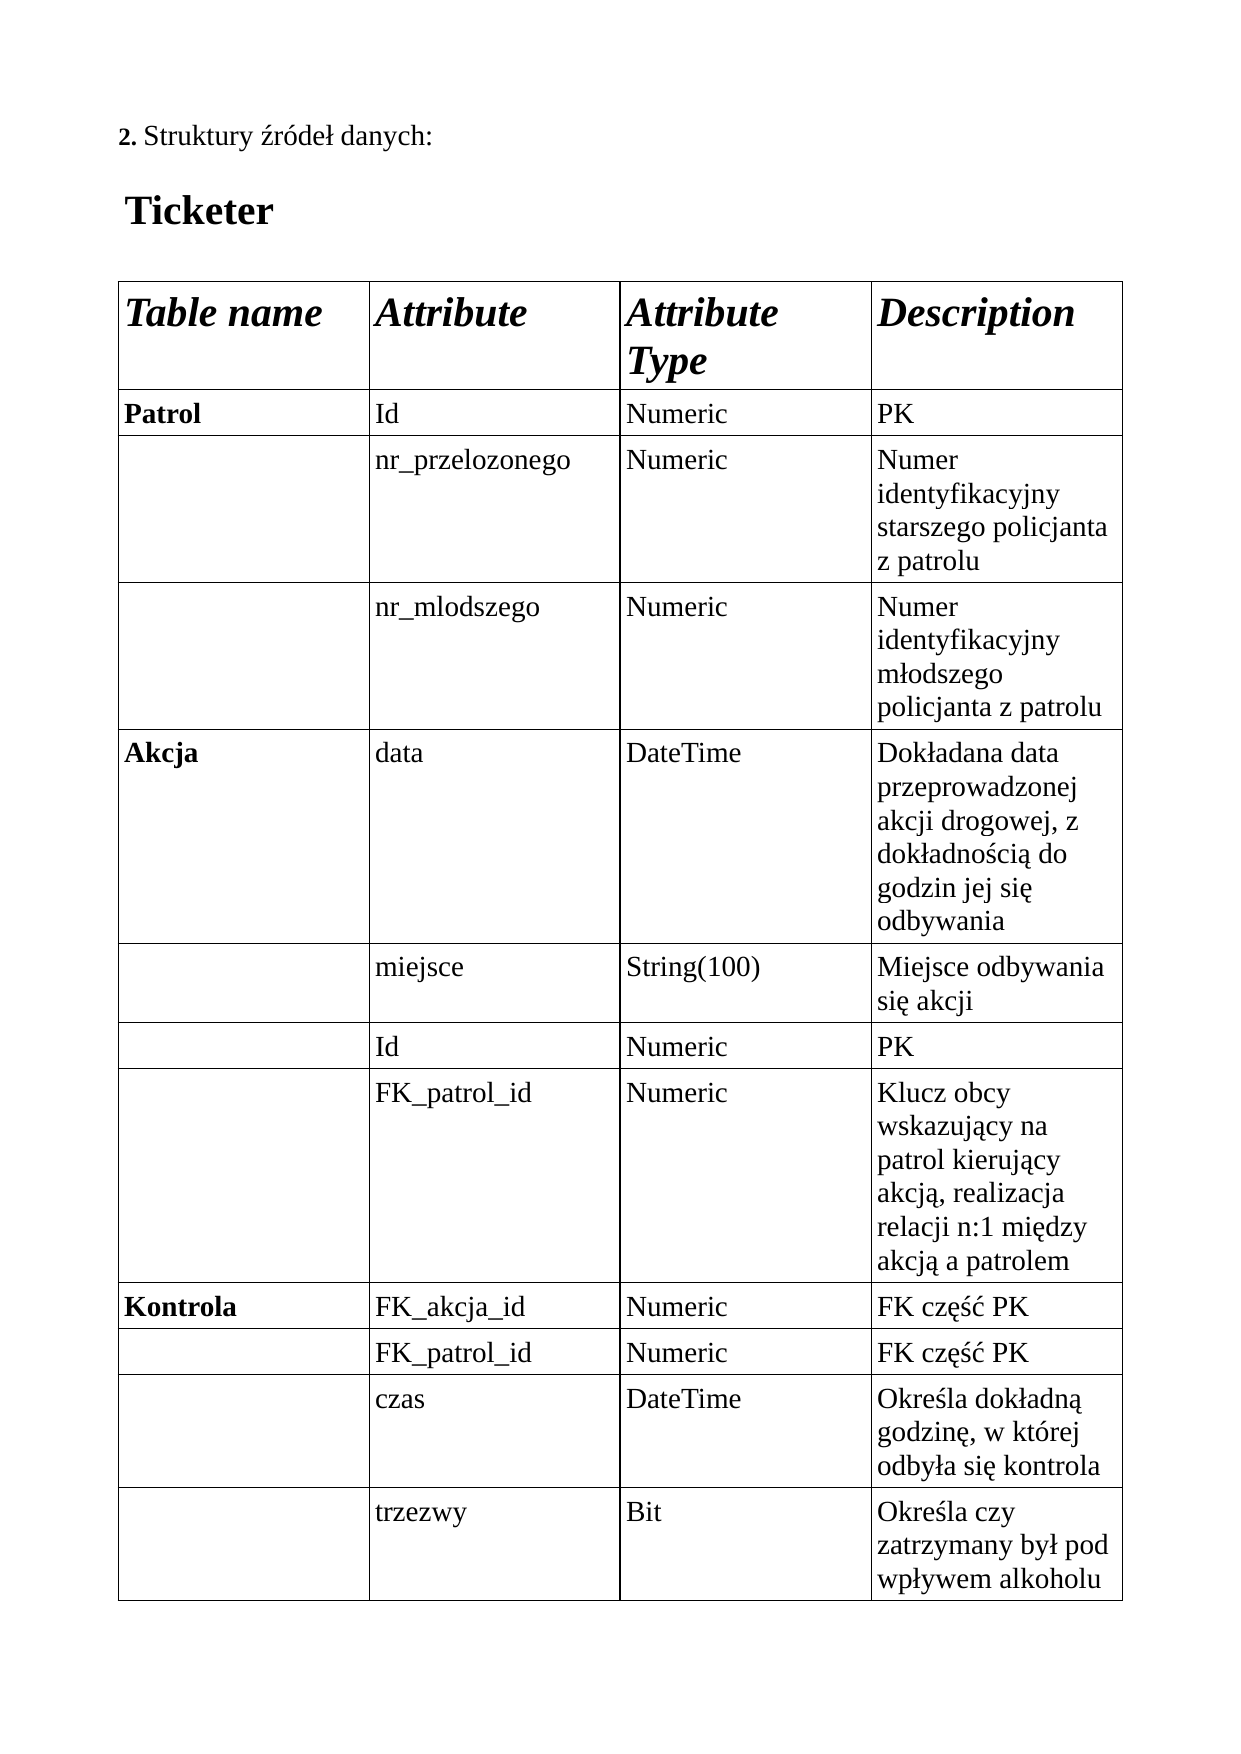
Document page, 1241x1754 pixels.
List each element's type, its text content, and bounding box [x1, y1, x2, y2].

table_cell Numeric [621, 1283, 871, 1328]
table_cell Akcja [119, 730, 369, 942]
table_cell nr_przelozonego [370, 436, 619, 582]
table_cell Patrol [119, 390, 369, 435]
table_cell [119, 436, 369, 582]
table_cell [119, 1375, 369, 1487]
table_cell Numeric [621, 1023, 871, 1068]
table_cell String(100) [621, 944, 871, 1022]
table_cell DateTime [621, 1375, 871, 1487]
table_cell Miejsce odbywania się akcji [872, 944, 1122, 1022]
table_cell FK część PK [872, 1283, 1122, 1328]
table_cell FK_akcja_id [370, 1283, 619, 1328]
table_cell Określa czy zatrzymany był pod wpływem alkoholu [872, 1488, 1122, 1600]
table_cell [119, 1329, 369, 1374]
table_cell [119, 583, 369, 729]
table_header Description [872, 282, 1122, 389]
table_cell miejsce [370, 944, 619, 1022]
table_cell Id [370, 390, 619, 435]
table_cell Dokładana data przeprowadzonej akcji drogowej, z dokładnością do godzin jej się odbywania [872, 730, 1122, 942]
table_cell Numeric [621, 583, 871, 729]
table_header Attribute [370, 282, 619, 389]
table_header Table name [119, 282, 369, 389]
table_cell Określa dokładną godzinę, w której odbyła się kontrola [872, 1375, 1122, 1487]
table_cell [119, 944, 369, 1022]
table_cell data [370, 730, 619, 942]
table_cell PK [872, 390, 1122, 435]
table_header Attribute Type [621, 282, 871, 389]
table_cell FK_patrol_id [370, 1329, 619, 1374]
table_cell czas [370, 1375, 619, 1487]
table_cell Numeric [621, 390, 871, 435]
table_cell Numer identyfikacyjny starszego policjanta z patrolu [872, 436, 1122, 582]
table_cell Numeric [621, 436, 871, 582]
table_cell FK_patrol_id [370, 1069, 619, 1282]
table_cell Numer identyfikacyjny młodszego policjanta z patrolu [872, 583, 1122, 729]
table_cell Kontrola [119, 1283, 369, 1328]
table_cell Id [370, 1023, 619, 1068]
table_cell [119, 1023, 369, 1068]
text 2. Struktury źródeł danych: [118, 118, 1122, 152]
table_cell [119, 1069, 369, 1282]
table_cell trzezwy [370, 1488, 619, 1600]
table_cell [119, 1488, 369, 1600]
table_cell Klucz obcy wskazujący na patrol kierujący akcją, realizacja relacji n:1 między akcją a patrolem [872, 1069, 1122, 1282]
text Ticketer [118, 185, 1122, 233]
table_cell FK część PK [872, 1329, 1122, 1374]
table_cell DateTime [621, 730, 871, 942]
table_cell nr_mlodszego [370, 583, 619, 729]
table_cell Bit [621, 1488, 871, 1600]
table_cell PK [872, 1023, 1122, 1068]
table_cell Numeric [621, 1329, 871, 1374]
table_cell Numeric [621, 1069, 871, 1282]
